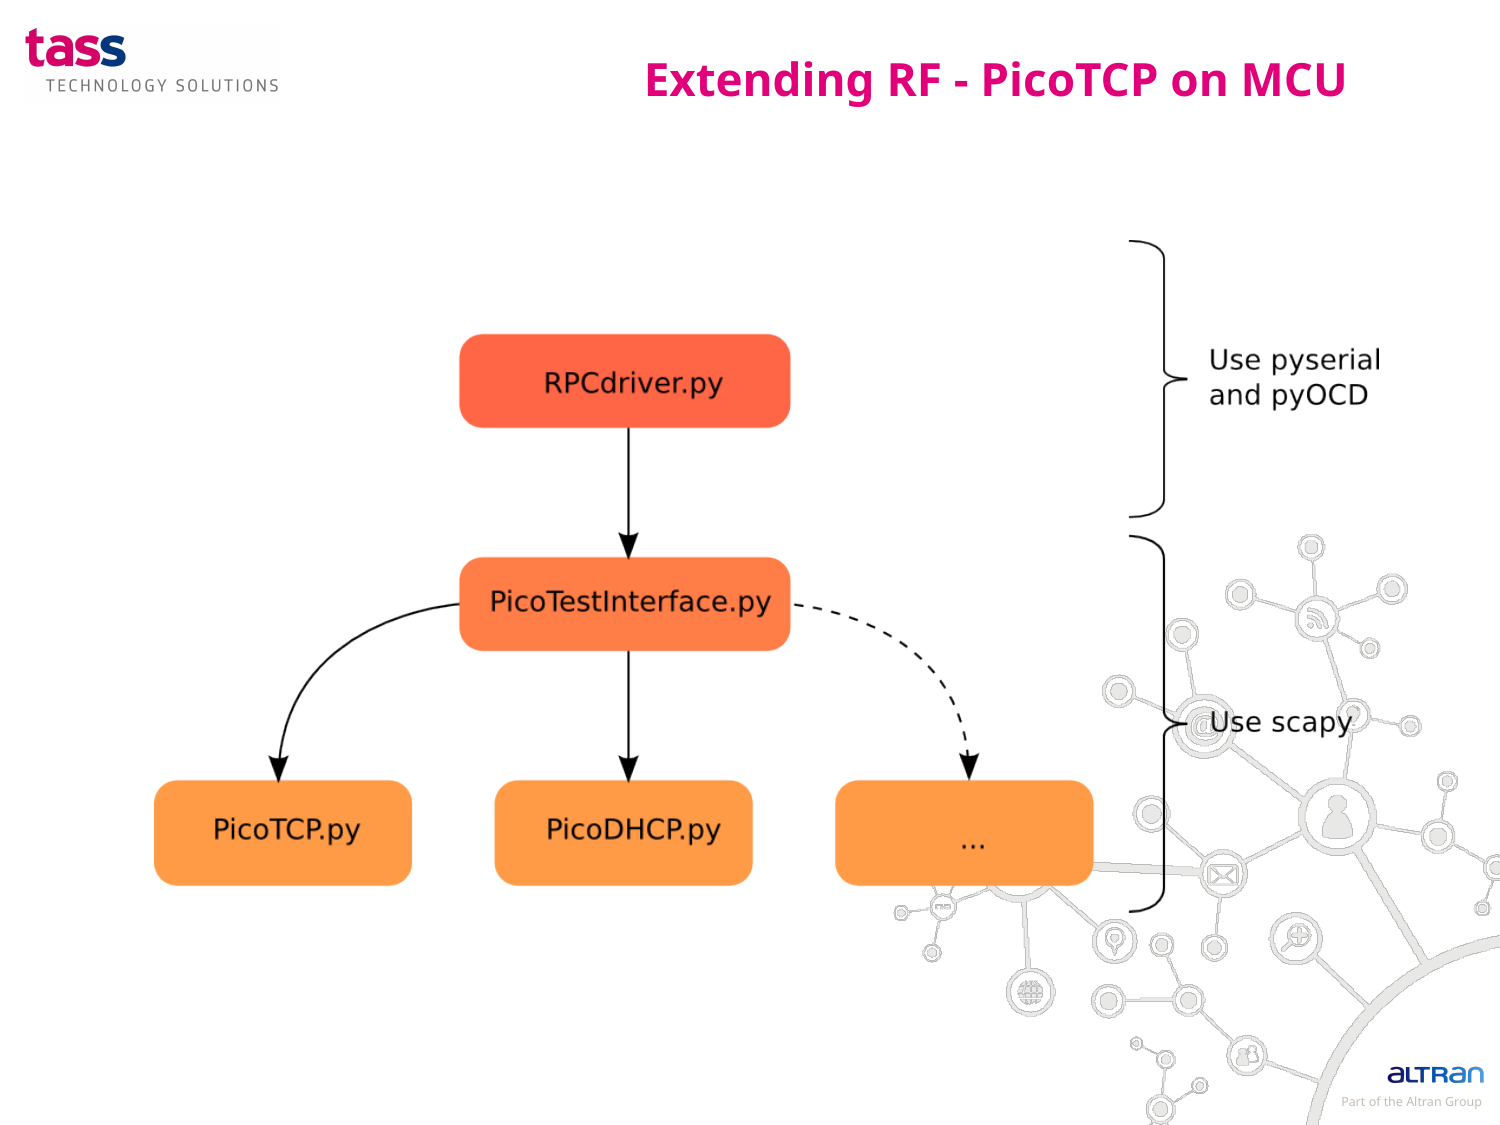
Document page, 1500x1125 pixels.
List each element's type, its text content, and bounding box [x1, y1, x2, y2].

title Extending RF - PicoTCP on MCU [336, 30, 1375, 126]
picture [154, 240, 1379, 1125]
picture [24, 24, 280, 102]
picture [1385, 1064, 1485, 1087]
